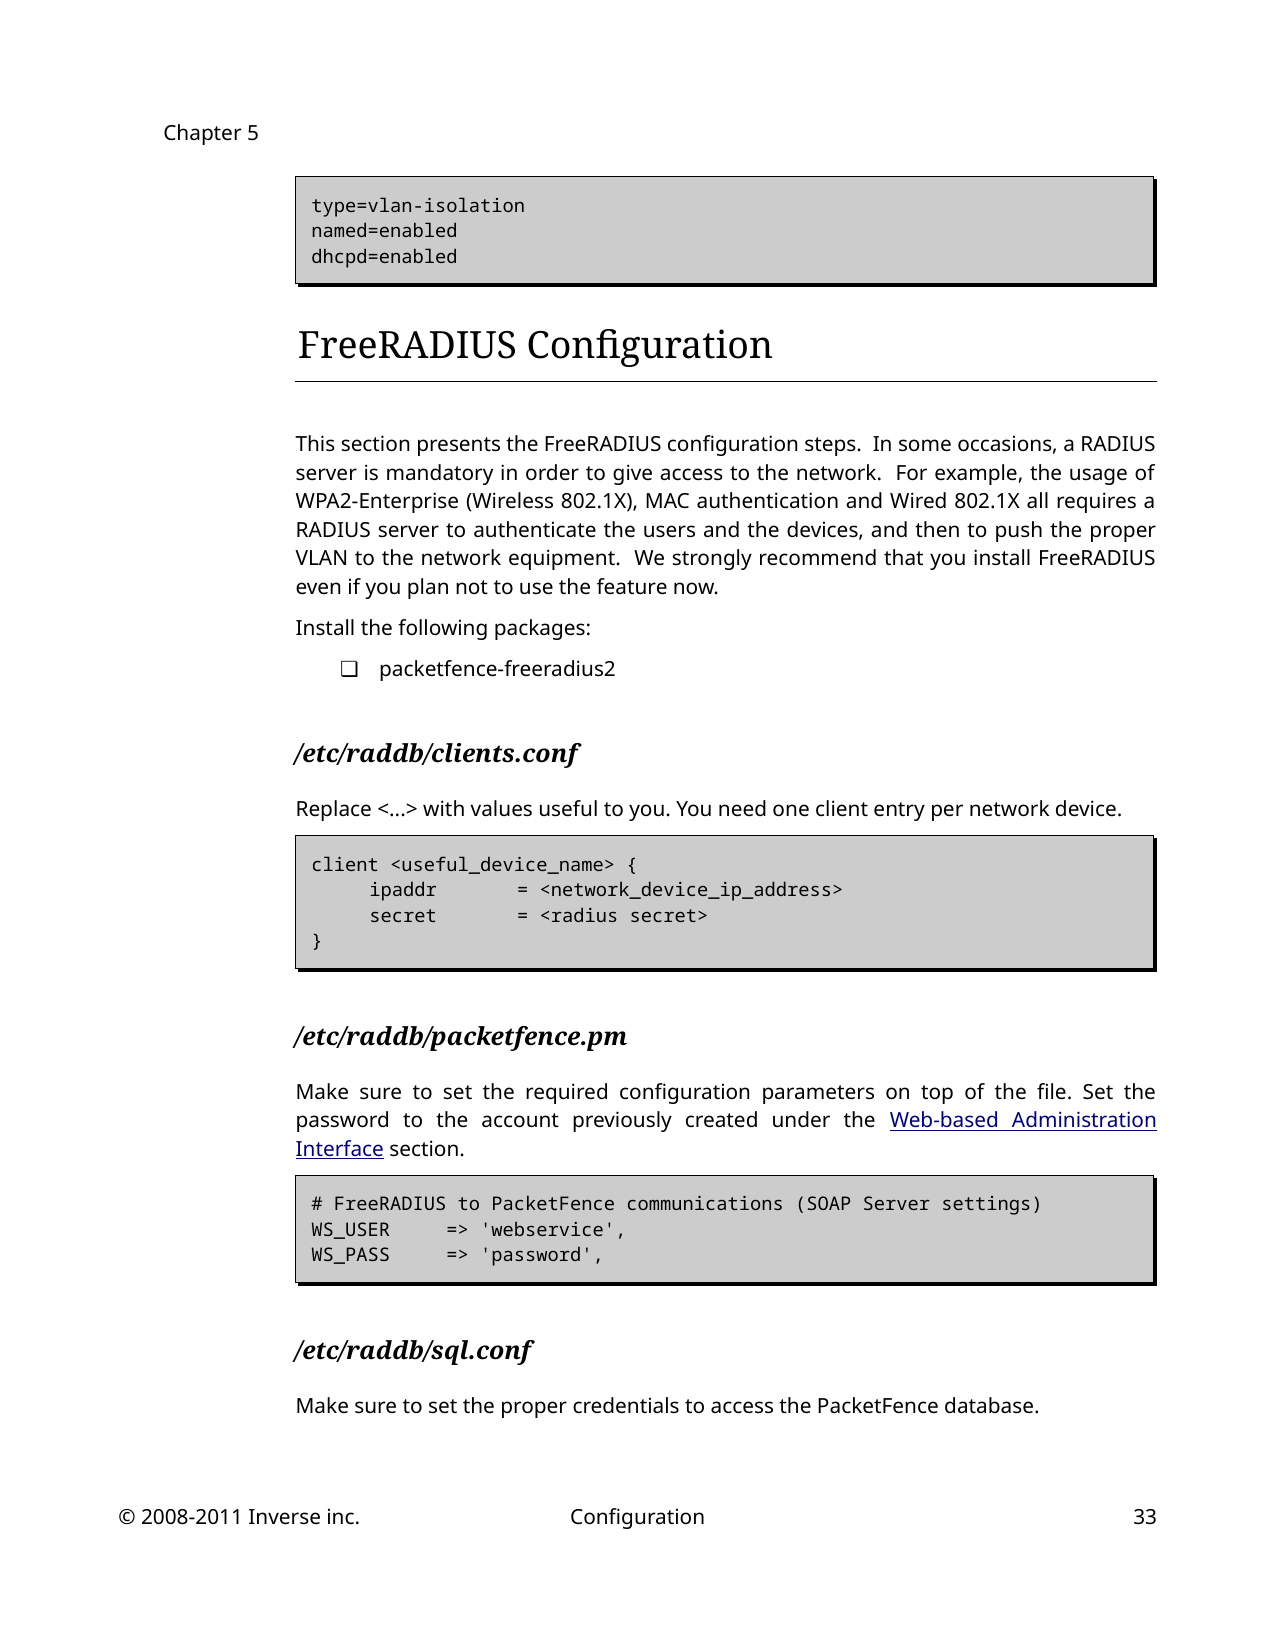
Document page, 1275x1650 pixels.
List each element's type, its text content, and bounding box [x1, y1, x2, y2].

text Make sure to set the proper credentials to access the PacketFence database. [295, 1391, 1157, 1420]
text client <useful_device_name> { ipaddr = <network_device_ip_address> secret = <radius secret> } [296, 836, 1153, 968]
list ❏ packetfence-freeradius2 [340, 654, 1157, 682]
subtitle /etc/raddb/sql.conf [257, 1333, 1157, 1367]
subtitle /etc/raddb/clients.conf [257, 736, 1157, 769]
text This section presents the FreeRADIUS configuration steps. In some occasions, a RADIUS server is mandatory in order to give access to the network. For example, the usage of WPA2-Enterprise (Wireless 802.1X), MAC authentication and Wired 802.1X all requires a RADIUS server to authenticate the users and the devices, and then to push the proper VLAN to the network equipment. We strongly recommend that you install FreeRADIUS even if you plan not to use the feature now. [295, 429, 1157, 600]
subtitle FreeRADIUS Configuration [295, 318, 1157, 381]
text Install the following packages: [295, 613, 1157, 641]
subtitle /etc/raddb/packetfence.pm [257, 1018, 1157, 1052]
text Make sure to set the required configuration parameters on top of the file. Set the password to the account previously created under the Web-based Administration Interface section. [295, 1077, 1157, 1162]
text Replace <...> with values useful to you. You need one client entry per network device. [295, 794, 1157, 822]
text # FreeRADIUS to PacketFence communications (SOAP Server settings) WS_USER => 'webservice', WS_PASS => 'password', [296, 1176, 1153, 1282]
text type=vlan-isolation named=enabled dhcpd=enabled [296, 177, 1153, 283]
